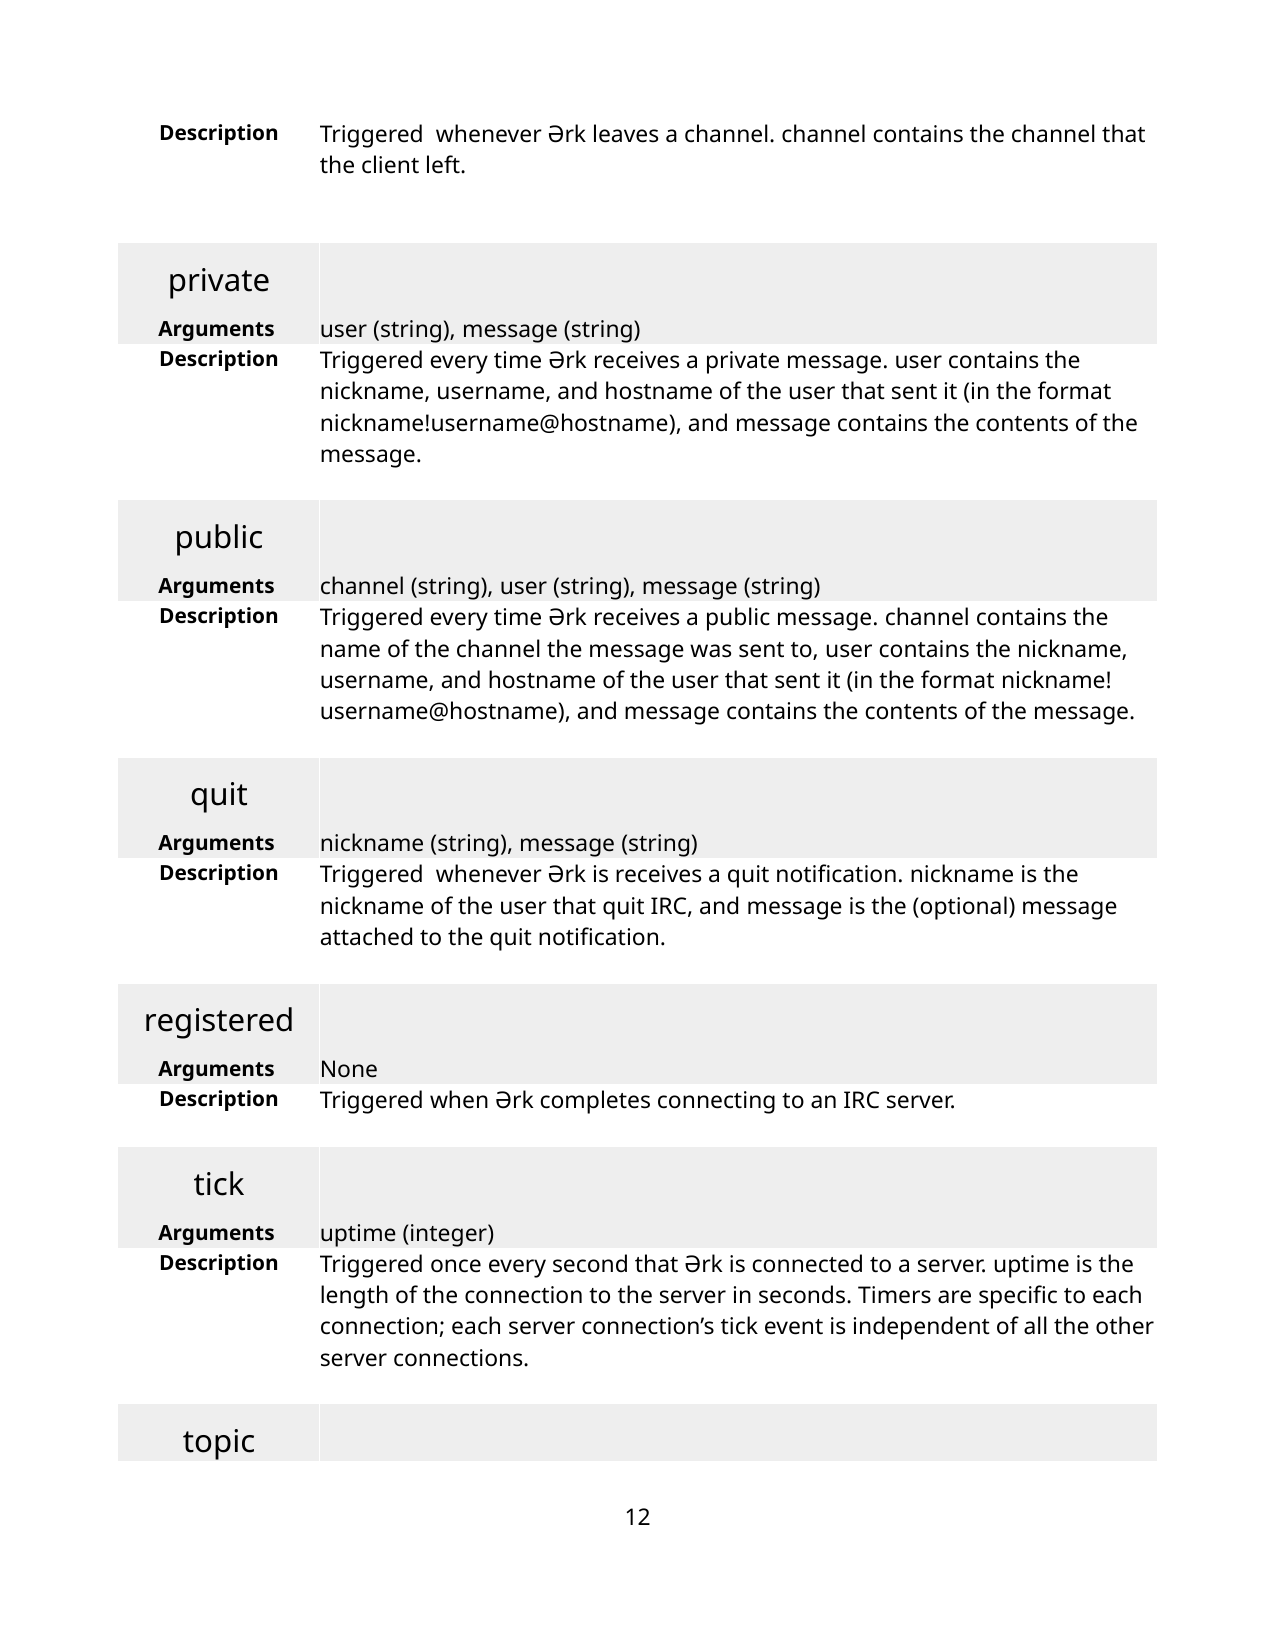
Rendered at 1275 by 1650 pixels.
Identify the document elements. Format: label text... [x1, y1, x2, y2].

table_cell Description [118, 859, 319, 952]
table_cell Arguments [118, 313, 319, 344]
table_header registered [118, 984, 319, 1053]
table_cell nickname (string), message (string) [320, 827, 1157, 858]
table_header [320, 243, 1157, 313]
table_header quit [118, 758, 319, 827]
table_cell Triggered once every second that Ərk is connected to a server. uptime is the length of the connection to the server in seconds. Timers are specific to each connection; each server connection’s tick event is independent of all the other server connections. [320, 1248, 1157, 1373]
table_header [320, 1147, 1157, 1217]
table_cell Arguments [118, 570, 319, 601]
table_cell Arguments [118, 827, 319, 858]
table_cell Triggered when Ərk completes connecting to an IRC server. [320, 1084, 1157, 1116]
table_cell user (string), message (string) [320, 313, 1157, 344]
table_cell None [320, 1053, 1157, 1084]
table_header topic [118, 1404, 319, 1461]
table_header [320, 758, 1157, 827]
table_cell Triggered whenever Ərk is receives a quit notification. nickname is the nickname of the user that quit IRC, and message is the (optional) message attached to the quit notification. [320, 859, 1157, 952]
table_cell Triggered every time Ərk receives a public message. channel contains the name of the channel the message was sent to, user contains the nickname, username, and hostname of the user that sent it (in the format nickname!username@hostname), and message contains the contents of the message. [320, 601, 1157, 726]
table_header public [118, 500, 319, 570]
table_cell uptime (integer) [320, 1217, 1157, 1248]
table_header tick [118, 1147, 319, 1217]
table_header private [118, 243, 319, 313]
table_cell Description [118, 118, 319, 181]
table_cell Triggered every time Ərk receives a private message. user contains the nickname, username, and hostname of the user that sent it (in the format nickname!username@hostname), and message contains the contents of the message. [320, 344, 1157, 469]
table_header [320, 984, 1157, 1053]
table_cell Description [118, 1084, 319, 1116]
table_cell Arguments [118, 1053, 319, 1084]
table_cell channel (string), user (string), message (string) [320, 570, 1157, 601]
table_header [320, 500, 1157, 570]
table_cell Arguments [118, 1217, 319, 1248]
table_cell Description [118, 601, 319, 726]
table_cell Triggered whenever Ərk leaves a channel. channel contains the channel that the client left. [320, 118, 1157, 181]
table_header [320, 1404, 1157, 1461]
table_cell Description [118, 344, 319, 469]
table_cell Description [118, 1248, 319, 1373]
